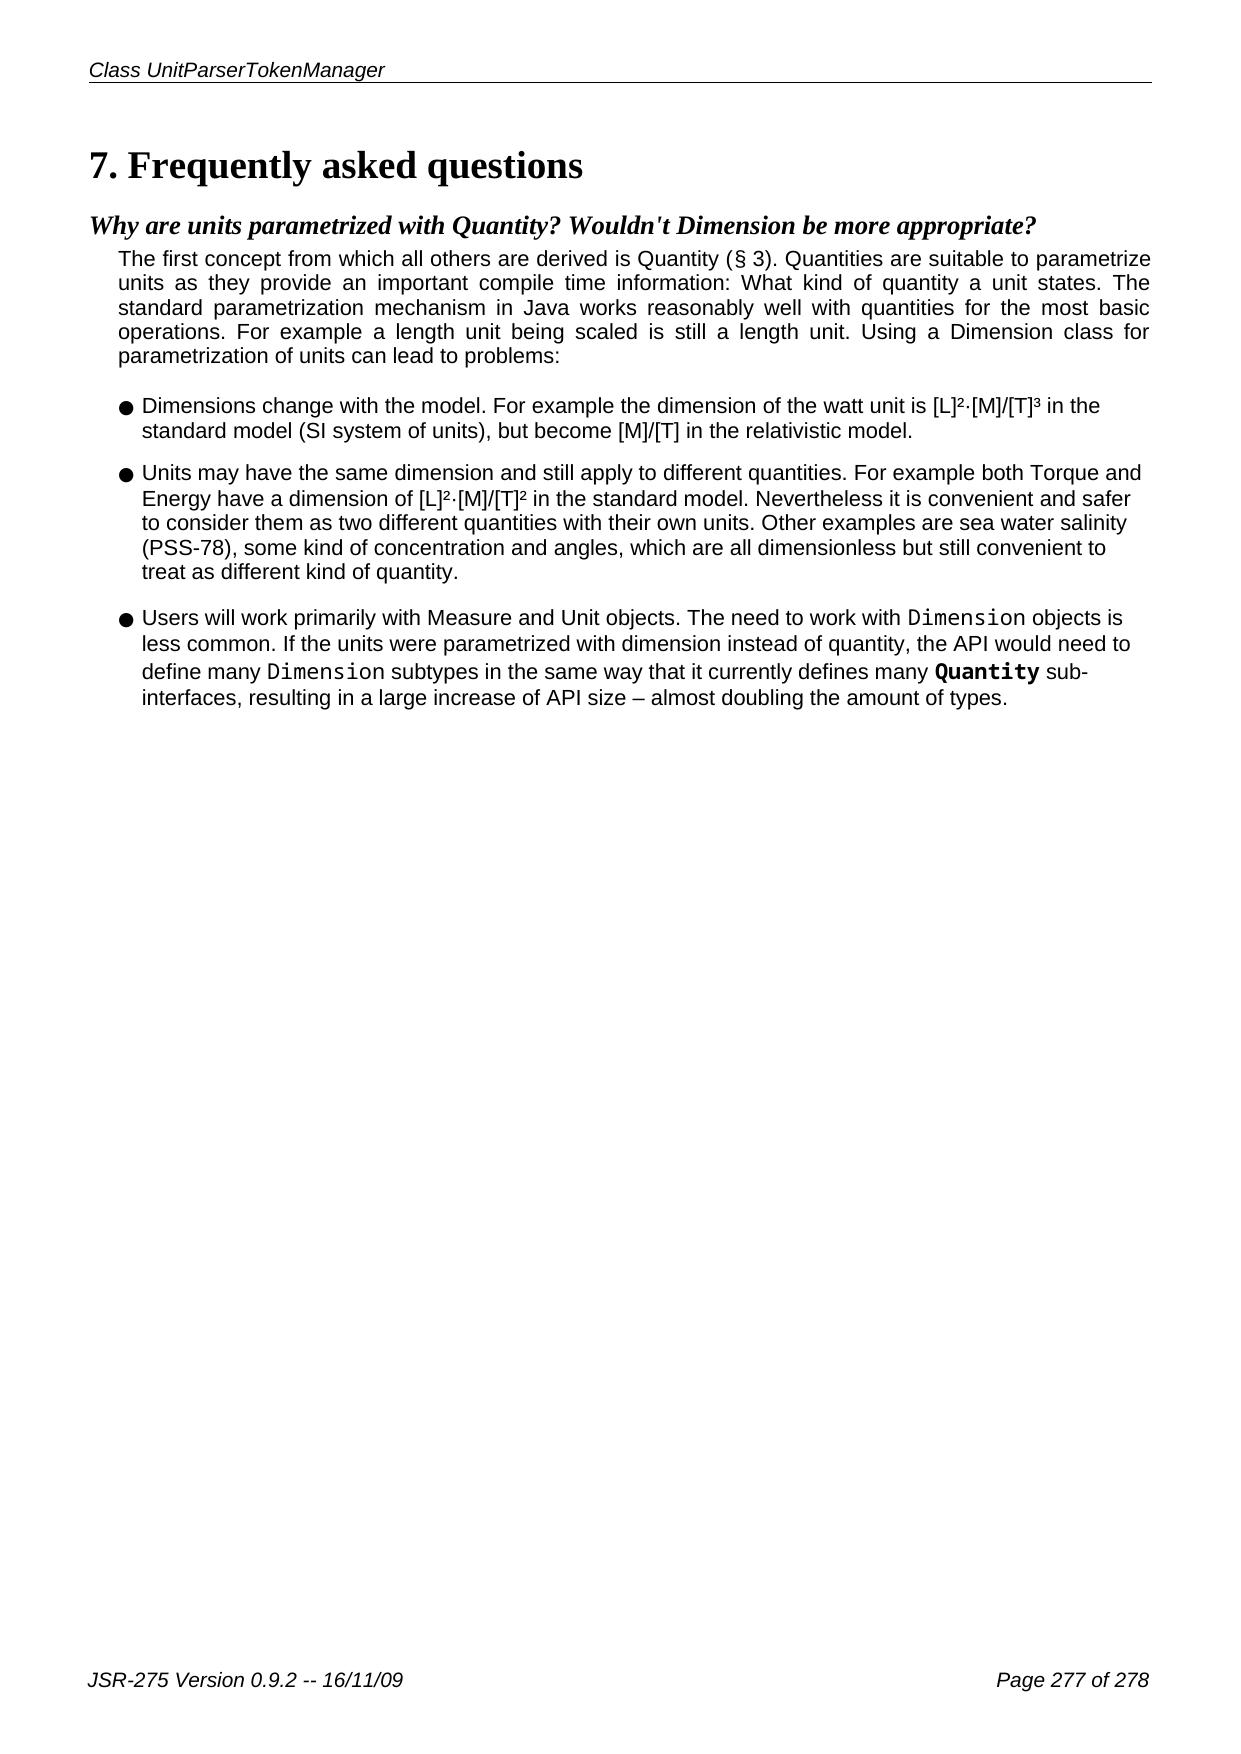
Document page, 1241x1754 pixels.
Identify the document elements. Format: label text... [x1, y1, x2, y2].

text The first concept from which all others are derived is Quantity (§ 3). Quantities are suitable to parametrize units as they provide an important compile time information: What kind of quantity a unit states. The standard parametrization mechanism in Java works reasonably well with quantities for the most basic operations. For example a length unit being scaled is still a length unit. Using a Dimension class for parametrization of units can lead to problems: [118, 246, 1152, 369]
subtitle Why are units parametrized with Quantity? Wouldn't Dimension be more appropriate? [88, 211, 1152, 240]
list Units may have the same dimension and still apply to different quantities. For example both Torque and Energy have a dimension of [L]²·[M]/[T]² in the standard model. Nevertheless it is convenient and safer to consider them as two different quantities with their own units. Other examples are sea water salinity (PSS-78), some kind of concentration and angles, which are all dimensionless but still convenient to treat as different kind of quantity. [118, 461, 1152, 584]
list Users will work primarily with Measure and Unit objects. The need to work with Dimension objects is less common. If the units were parametrized with dimension instead of quantity, the API would need to define many Dimension subtypes in the same way that it currently defines many Quantity sub-interfaces, resulting in a large increase of API size – almost doubling the amount of types. [118, 602, 1152, 710]
list Dimensions change with the model. For example the dimension of the watt unit is [L]²·[M]/[T]³ in the standard model (SI system of units), but become [M]/[T] in the relativistic model. [118, 393, 1152, 443]
subtitle Frequently asked questions [88, 143, 1152, 187]
